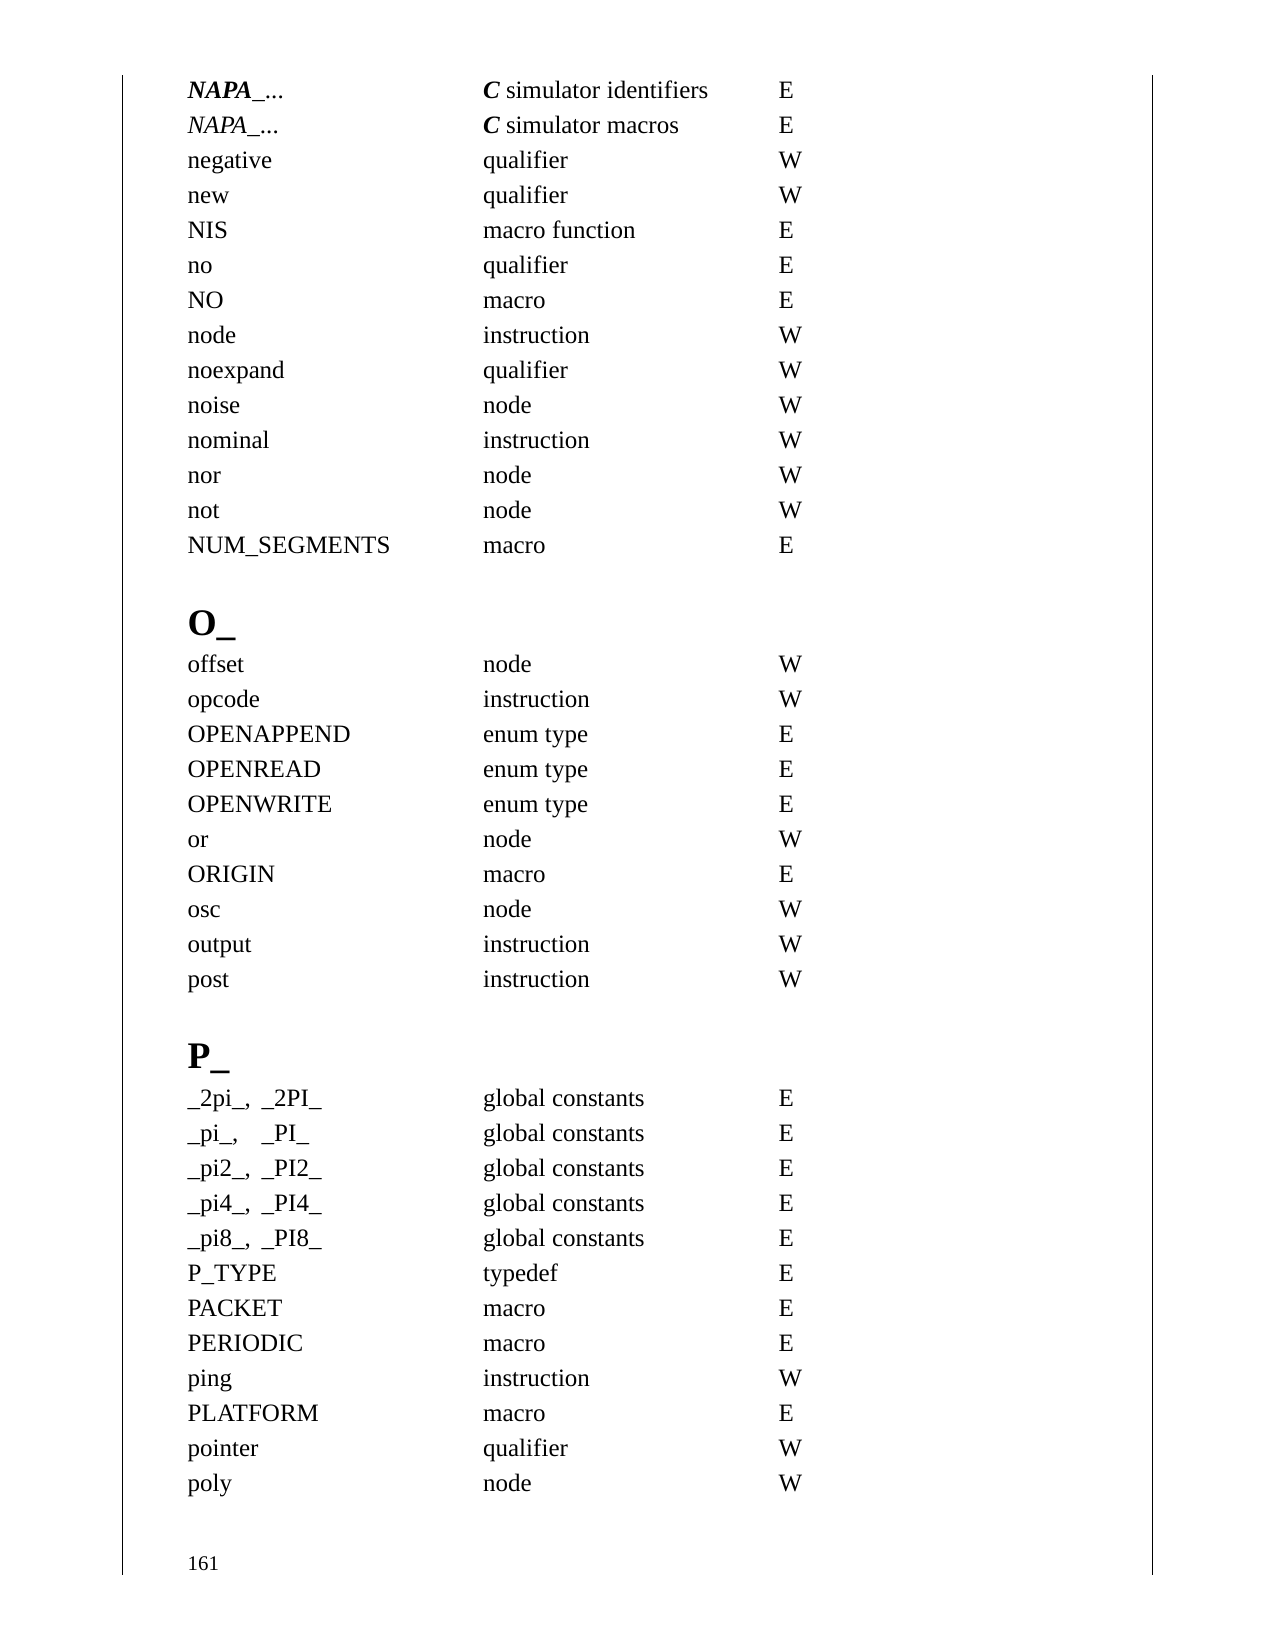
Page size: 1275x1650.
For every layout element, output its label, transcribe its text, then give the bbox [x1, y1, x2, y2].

text no qualifier E [187, 250, 1087, 279]
text PERIODIC macro E [187, 1328, 1087, 1357]
text nor node W [187, 460, 1087, 489]
text offset node W [187, 649, 1087, 678]
text NIS macro function E [187, 215, 1087, 244]
text PLATFORM macro E [187, 1398, 1087, 1427]
text osc node W [187, 894, 1087, 923]
text _2pi_, _2PI_ global constants E [187, 1083, 1087, 1112]
text NAPA_... C simulator identifiers E [187, 75, 1087, 104]
text or node W [187, 824, 1087, 853]
text OPENAPPEND enum type E [187, 719, 1087, 748]
text P_ [187, 1034, 1087, 1077]
text ORIGIN macro E [187, 859, 1087, 888]
text NUM_SEGMENTS macro E [187, 530, 1087, 559]
text noise node W [187, 390, 1087, 419]
text NAPA_... C simulator macros E [187, 110, 1087, 139]
text pointer qualifier W [187, 1433, 1087, 1462]
text PACKET macro E [187, 1293, 1087, 1322]
text OPENREAD enum type E [187, 754, 1087, 783]
text _pi2_, _PI2_ global constants E [187, 1153, 1087, 1182]
text poly node W [187, 1468, 1087, 1497]
text O_ [187, 600, 1087, 643]
text nominal instruction W [187, 425, 1087, 454]
text _pi8_, _PI8_ global constants E [187, 1223, 1087, 1252]
text opcode instruction W [187, 684, 1087, 713]
text OPENWRITE enum type E [187, 789, 1087, 818]
text noexpand qualifier W [187, 355, 1087, 384]
text output instruction W [187, 929, 1087, 958]
text ping instruction W [187, 1363, 1087, 1392]
text NO macro E [187, 285, 1087, 314]
text new qualifier W [187, 180, 1087, 209]
text negative qualifier W [187, 145, 1087, 174]
text post instruction W [187, 964, 1087, 993]
text P_TYPE typedef E [187, 1258, 1087, 1287]
text node instruction W [187, 320, 1087, 349]
text not node W [187, 495, 1087, 524]
text _pi_, _PI_ global constants E [187, 1118, 1087, 1147]
text _pi4_, _PI4_ global constants E [187, 1188, 1087, 1217]
